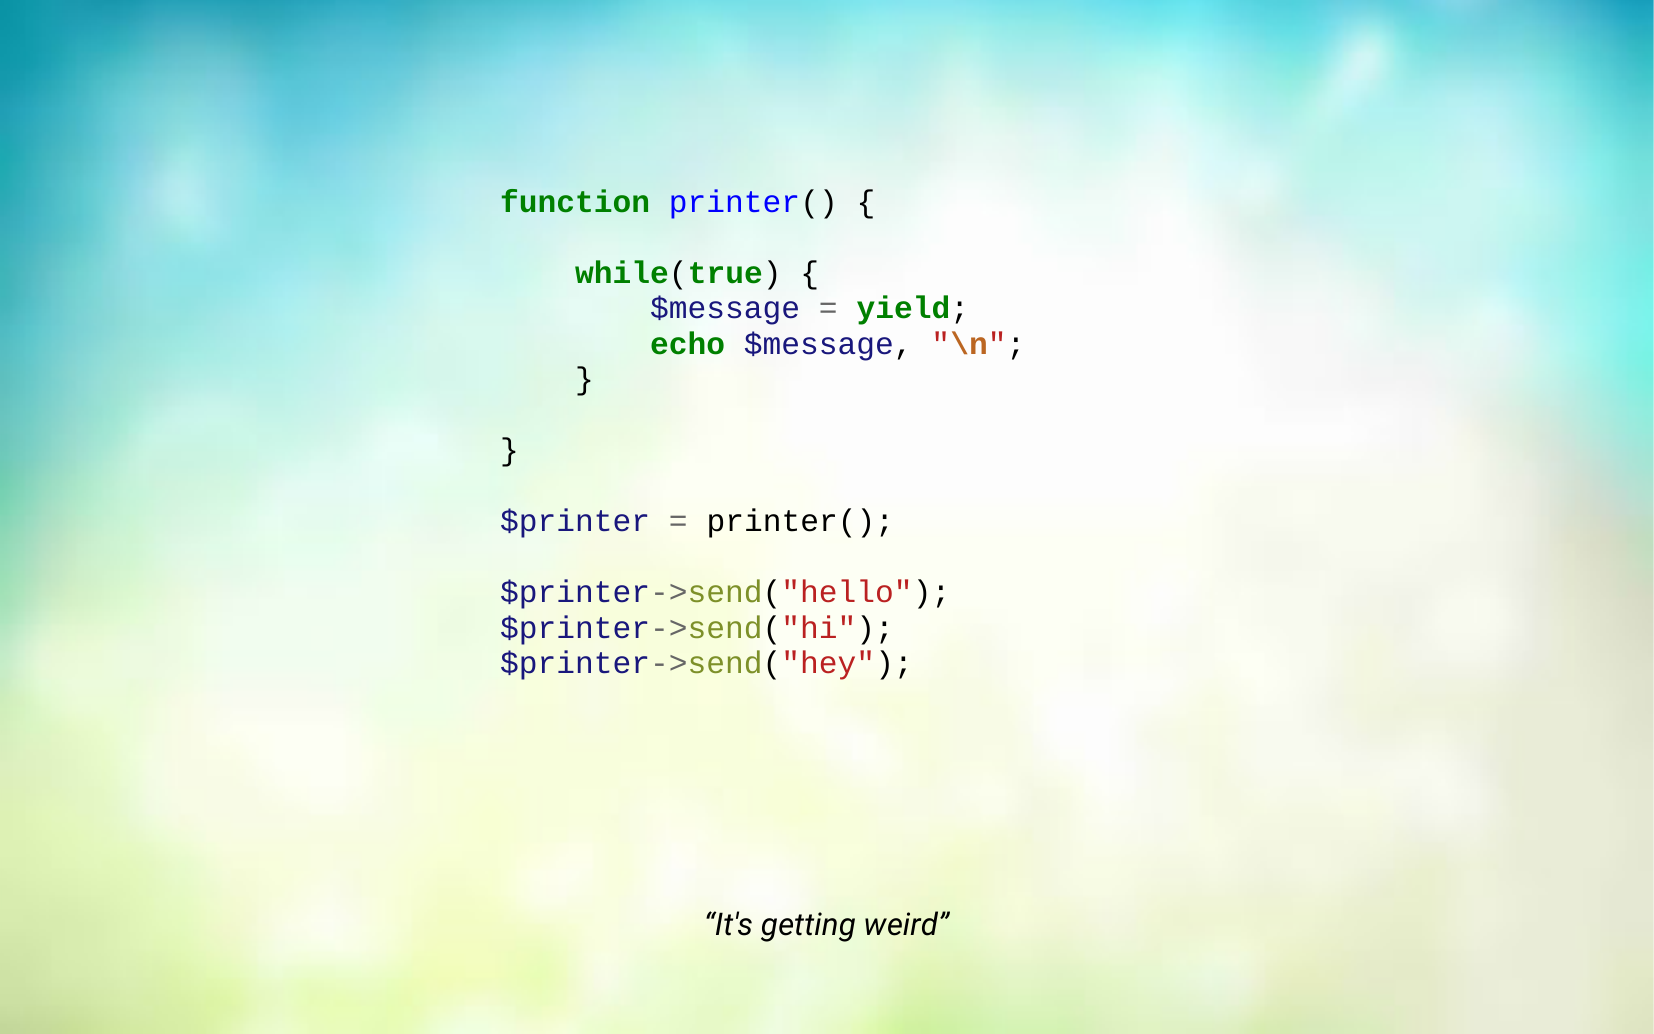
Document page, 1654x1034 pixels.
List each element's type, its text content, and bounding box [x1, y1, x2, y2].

picture [0, 0, 1654, 1034]
text_box “It's getting weird” [596, 895, 1058, 982]
text_box function printer() { while(true) { $message = yield; echo $message, "\n"; } } $printer = printer(); $printer->send("hello"); $printer->send("hi"); $printer->send("hey"); [485, 178, 1169, 737]
